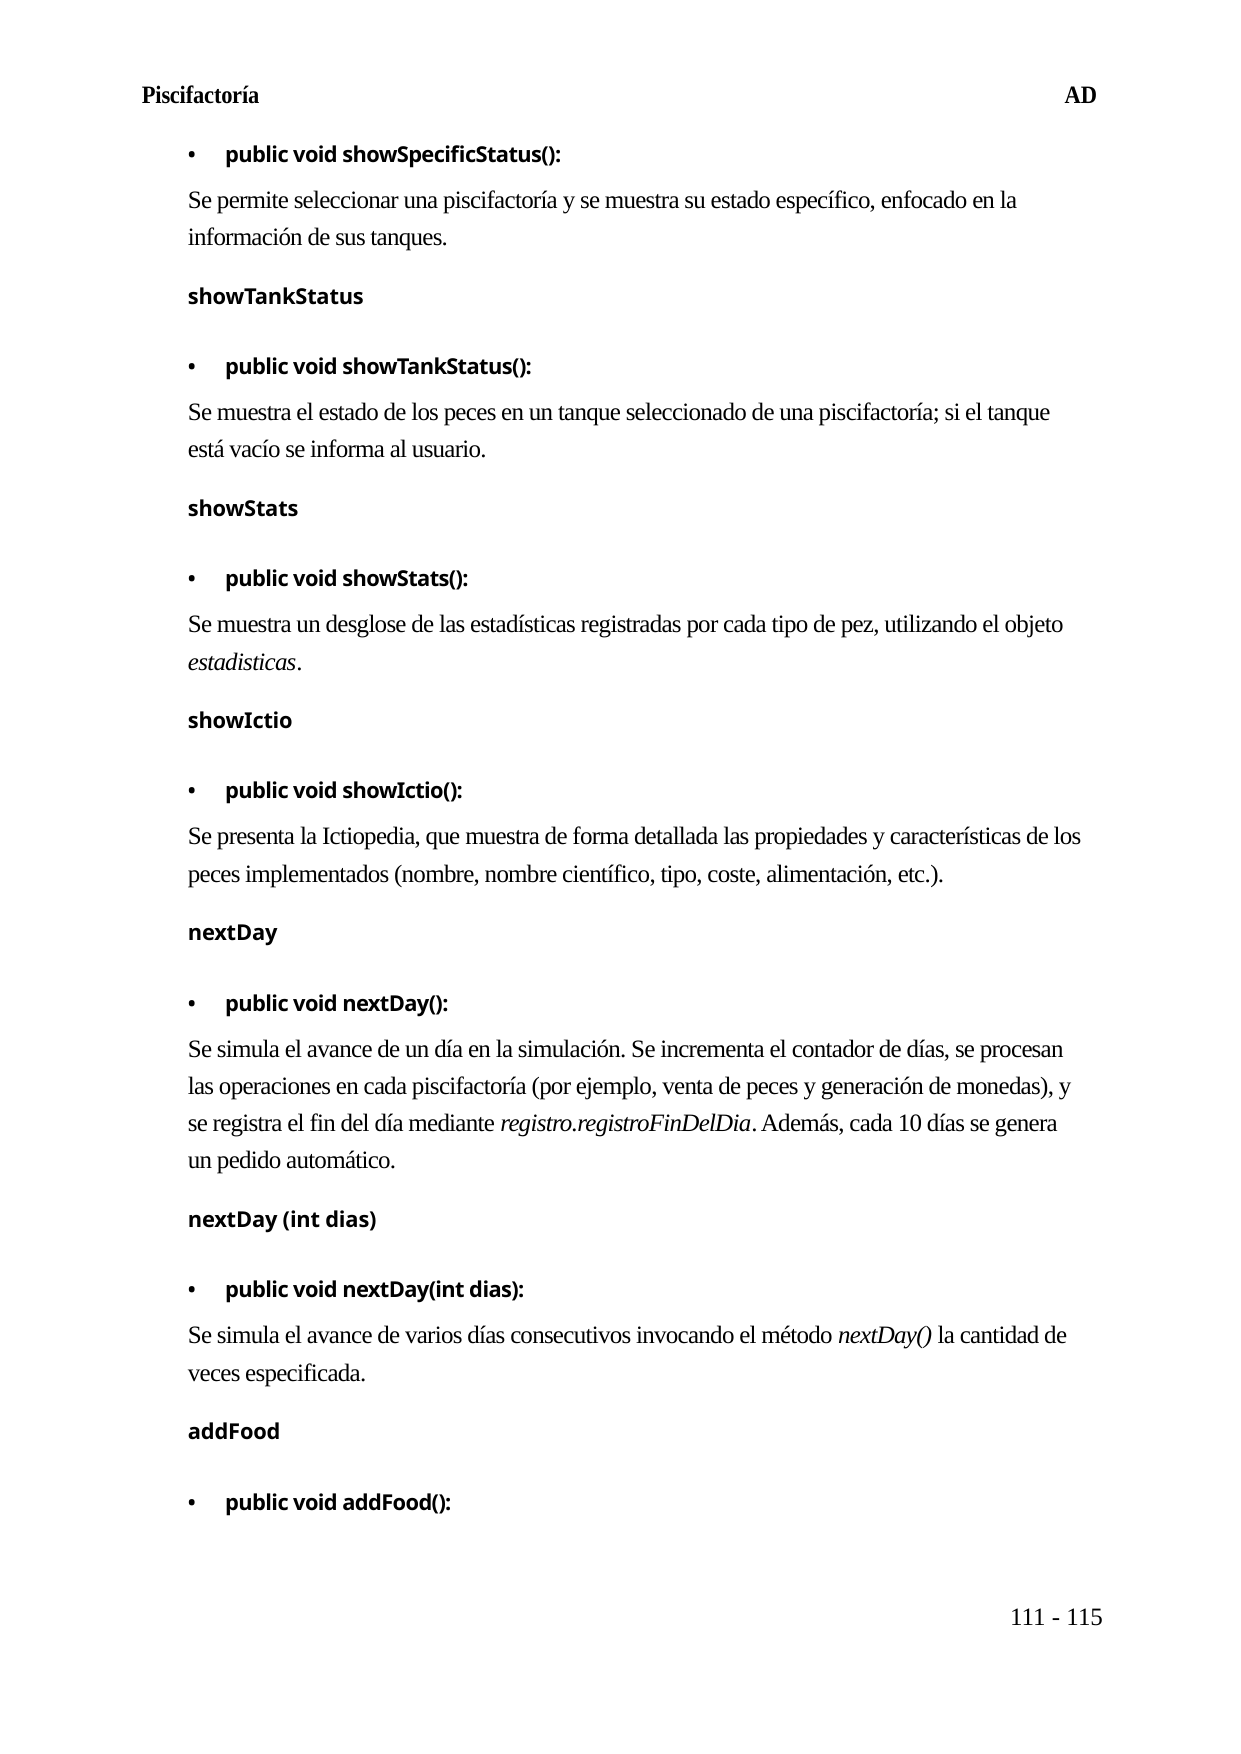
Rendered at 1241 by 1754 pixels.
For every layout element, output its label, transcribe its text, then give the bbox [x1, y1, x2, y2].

list public void showIctio(): [188, 775, 1103, 805]
subtitle showTankStatus [188, 281, 1103, 310]
subtitle Se simula el avance de un día en la simulación. Se incrementa el contador de días, se procesan las operaciones en cada piscifactoría (por ejemplo, venta de peces y generación de monedas), y se registra el fin del día mediante registro.registroFinDelDia. Además, cada 10 días se genera un pedido automático. [188, 1034, 1086, 1174]
subtitle showStats [188, 493, 1103, 523]
subtitle Se simula el avance de varios días consecutivos invocando el método nextDay() la cantidad de veces especificada. [188, 1320, 1086, 1386]
list public void showTankStatus(): [188, 351, 1103, 381]
subtitle showIctio [188, 705, 1103, 735]
list public void nextDay(): [188, 988, 1103, 1017]
list public void nextDay(int dias): [188, 1274, 1103, 1304]
subtitle nextDay (int dias) [188, 1204, 1103, 1234]
subtitle Se permite seleccionar una piscifactoría y se muestra su estado específico, enfocado en la información de sus tanques. [188, 185, 1086, 251]
list public void showStats(): [188, 563, 1103, 593]
list public void showSpecificStatus(): [188, 139, 1103, 169]
list public void addFood(): [188, 1487, 1103, 1516]
subtitle addFood [188, 1416, 1103, 1446]
subtitle Se muestra el estado de los peces en un tanque seleccionado de una piscifactoría; si el tanque está vacío se informa al usuario. [188, 397, 1086, 463]
subtitle Se presenta la Ictiopedia, que muestra de forma detallada las propiedades y características de los peces implementados (nombre, nombre científico, tipo, coste, alimentación, etc.). [188, 821, 1086, 887]
subtitle nextDay [188, 917, 1103, 947]
subtitle Se muestra un desglose de las estadísticas registradas por cada tipo de pez, utilizando el objeto estadisticas. [188, 609, 1086, 675]
